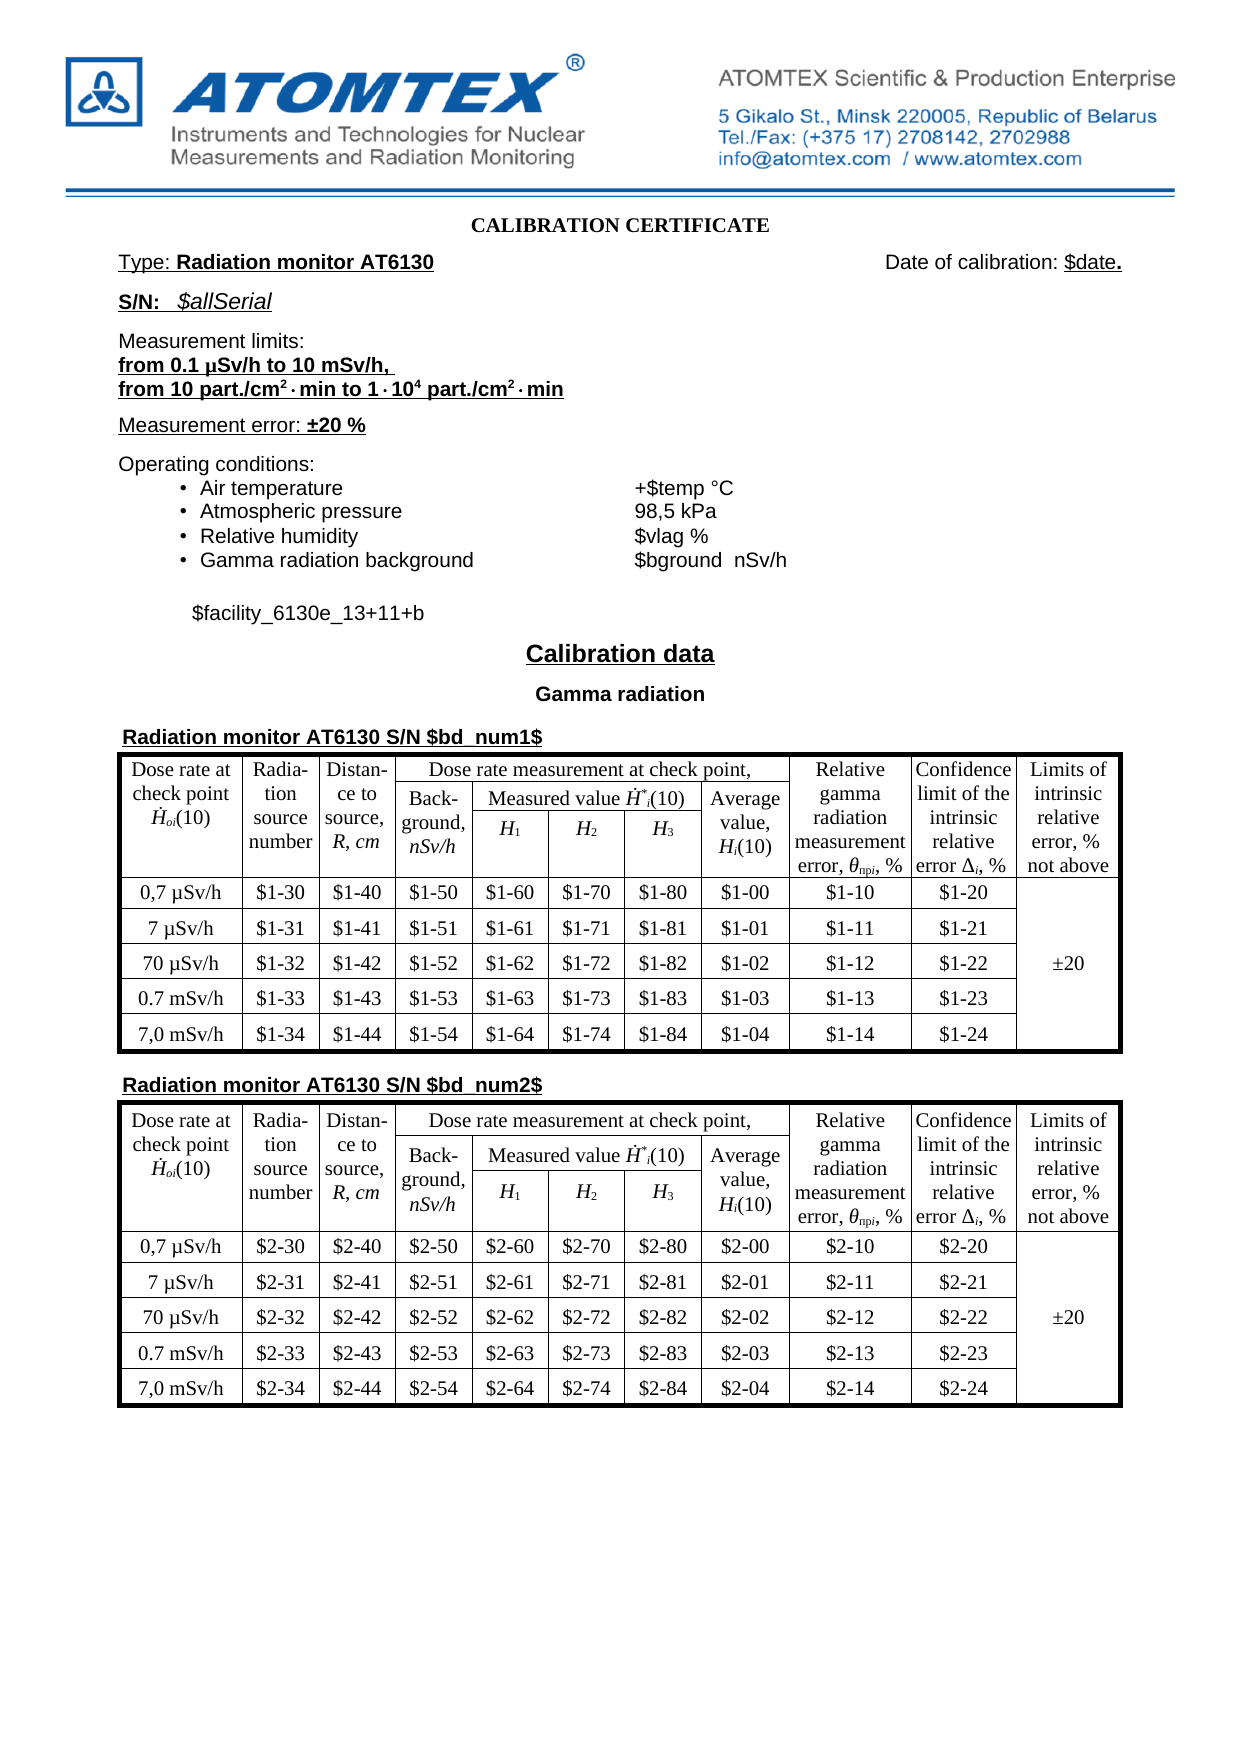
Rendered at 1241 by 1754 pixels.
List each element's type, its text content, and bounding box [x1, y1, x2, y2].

table_cell $1-80 [625, 878, 701, 907]
table_cell $1-40 [320, 878, 395, 907]
text Operating conditions: [118, 451, 1122, 475]
list Air temperature +$temp °C [179, 475, 1122, 499]
table_cell $1-52 [396, 944, 472, 978]
text Measurement error: ±20 % [118, 413, 1122, 437]
table_cell $2-04 [702, 1369, 789, 1403]
table_cell $1-32 [243, 944, 319, 978]
table_cell $2-43 [320, 1333, 395, 1367]
table_cell $2-22 [912, 1298, 1016, 1332]
table_cell $1-70 [549, 878, 624, 907]
table_cell $1-71 [549, 909, 624, 943]
table_cell $1-21 [912, 909, 1016, 943]
table_cell $2-14 [790, 1369, 911, 1403]
table_cell Limits of intrinsic relative error, % not above [1017, 1105, 1118, 1231]
text Measurement limits: [118, 329, 1122, 353]
text from 10 part./cm2min to 1104 part./cm2min [118, 377, 1122, 401]
table_cell Radia-tion source number [243, 757, 319, 877]
table_cell $2-51 [396, 1263, 472, 1297]
table_cell ±20 [1017, 878, 1118, 1049]
table_cell $2-82 [625, 1298, 701, 1332]
table_cell $1-22 [912, 944, 1016, 978]
table_cell $2-83 [625, 1333, 701, 1367]
table_cell 0,7 µSv/h [122, 878, 242, 907]
table_cell $1-24 [912, 1014, 1016, 1049]
table_cell $2-60 [473, 1232, 548, 1262]
table_cell 7,0 mSv/h [122, 1014, 242, 1049]
table_cell Dose rate at check point Ḣoi(10) [122, 1105, 242, 1231]
table_cell $1-01 [702, 909, 789, 943]
table_cell 7 µSv/h [122, 909, 242, 943]
table_cell $2-81 [625, 1263, 701, 1297]
table_cell H3 [625, 1171, 701, 1231]
table_cell $2-53 [396, 1333, 472, 1367]
table_cell Average value, Hi(10) [702, 782, 789, 877]
table_cell $2-73 [549, 1333, 624, 1367]
table_cell $1-12 [790, 944, 911, 978]
table_cell $1-54 [396, 1014, 472, 1049]
table_cell $2-50 [396, 1232, 472, 1262]
table_cell Dose rate measurement at check point, [396, 1105, 789, 1135]
table_cell $1-63 [473, 979, 548, 1013]
table_cell $2-54 [396, 1369, 472, 1403]
table_cell Distan-ce to source, R, сm [320, 1105, 395, 1231]
table_cell $2-74 [549, 1369, 624, 1403]
table_cell $1-10 [790, 878, 911, 907]
table_cell 0,7 µSv/h [122, 1232, 242, 1262]
table_cell $1-00 [702, 878, 789, 907]
table_cell 70 µSv/h [122, 944, 242, 978]
table_cell $1-14 [790, 1014, 911, 1049]
table_cell $2-70 [549, 1232, 624, 1262]
table_cell $2-84 [625, 1369, 701, 1403]
text Gamma radiation [118, 682, 1122, 706]
table_cell Limits of intrinsic relative error, % not above [1017, 757, 1118, 877]
table_cell $2-44 [320, 1369, 395, 1403]
table_cell $1-64 [473, 1014, 548, 1049]
table_cell $2-41 [320, 1263, 395, 1297]
table_cell $1-84 [625, 1014, 701, 1049]
table_cell $1-42 [320, 944, 395, 978]
table_cell $1-11 [790, 909, 911, 943]
table_cell 7,0 mSv/h [122, 1369, 242, 1403]
table_cell $1-50 [396, 878, 472, 907]
list Relative humidity $vlag % [179, 523, 1122, 547]
table_cell $2-34 [243, 1369, 319, 1403]
table_cell H1 [473, 1171, 548, 1231]
table_cell $2-33 [243, 1333, 319, 1367]
table_cell $2-23 [912, 1333, 1016, 1367]
table_cell 7 µSv/h [122, 1263, 242, 1297]
table_cell $1-41 [320, 909, 395, 943]
table_cell $2-10 [790, 1232, 911, 1262]
table_header Radiation monitor AT6130 S/N $bd_num1$ [119, 706, 1121, 752]
table_cell $2-40 [320, 1232, 395, 1262]
table_cell H1 [473, 811, 548, 877]
table_cell Average value, Hi(10) [702, 1136, 789, 1231]
table_cell $2-80 [625, 1232, 701, 1262]
table_cell $2-12 [790, 1298, 911, 1332]
table_cell H3 [625, 811, 701, 877]
table_cell $2-30 [243, 1232, 319, 1262]
table_cell Distan-ce to source, R, сm [320, 757, 395, 877]
text $facility_6130e_13+11+b [118, 600, 1122, 624]
table_cell $1-83 [625, 979, 701, 1013]
table_cell Confidence limit of the intrinsic relative error Δi, % [912, 1105, 1016, 1231]
table_cell Dose rate measurement at check point, [396, 757, 789, 781]
table_cell Relative gamma radiation measurement error, θпрi, % [790, 1105, 911, 1231]
table_cell 70 µSv/h [122, 1298, 242, 1332]
table_cell Confidence limit of the intrinsic relative error Δi, % [912, 757, 1016, 877]
table_cell 0.7 mSv/h [122, 979, 242, 1013]
text Type: Radiation monitor AT6130 Date of calibration: $date. [118, 250, 1122, 274]
table_cell $1-23 [912, 979, 1016, 1013]
list Gamma radiation background $bground nSv/h [179, 547, 1122, 572]
table_cell $1-04 [702, 1014, 789, 1049]
table_cell $2-63 [473, 1333, 548, 1367]
table_cell $1-13 [790, 979, 911, 1013]
text from 0.1 µSv/h to 10 mSv/h, [118, 353, 1122, 377]
table_cell Radia-tion source number [243, 1105, 319, 1231]
table_cell $2-52 [396, 1298, 472, 1332]
table_cell ±20 [1017, 1232, 1118, 1403]
table_cell H2 [549, 1171, 624, 1231]
table_cell Back-ground, nSv/h [396, 782, 472, 877]
table_cell $2-20 [912, 1232, 1016, 1262]
table_cell $2-72 [549, 1298, 624, 1332]
table_cell $2-71 [549, 1263, 624, 1297]
text S/N: $allSerial [118, 288, 1122, 314]
table_cell H2 [549, 811, 624, 877]
table_cell $2-03 [702, 1333, 789, 1367]
table_cell $1-72 [549, 944, 624, 978]
table_cell $2-24 [912, 1369, 1016, 1403]
table_cell 0.7 mSv/h [122, 1333, 242, 1367]
table_cell $2-00 [702, 1232, 789, 1262]
table_cell $2-13 [790, 1333, 911, 1367]
table_cell $1-61 [473, 909, 548, 943]
table_cell $2-32 [243, 1298, 319, 1332]
table_cell $2-42 [320, 1298, 395, 1332]
table_cell $1-43 [320, 979, 395, 1013]
table_cell $1-62 [473, 944, 548, 978]
table_cell $1-73 [549, 979, 624, 1013]
table_cell $1-74 [549, 1014, 624, 1049]
table_cell $1-53 [396, 979, 472, 1013]
table_cell Dose rate at check point Ḣoi(10) [122, 757, 242, 877]
table_header Radiation monitor AT6130 S/N $bd_num2$ [119, 1054, 1121, 1100]
table_cell $1-44 [320, 1014, 395, 1049]
table_cell $1-34 [243, 1014, 319, 1049]
table_cell $2-02 [702, 1298, 789, 1332]
table_cell $2-62 [473, 1298, 548, 1332]
table_cell Back-ground, nSv/h [396, 1136, 472, 1231]
table_cell $1-60 [473, 878, 548, 907]
table_cell $1-33 [243, 979, 319, 1013]
table_cell $1-81 [625, 909, 701, 943]
table_cell $1-30 [243, 878, 319, 907]
table_cell $2-01 [702, 1263, 789, 1297]
table_cell Measured value Ḣ*i(10) [473, 782, 701, 810]
table_cell Measured value Ḣ*i(10) [473, 1136, 701, 1170]
table_cell $2-64 [473, 1369, 548, 1403]
table_cell $2-61 [473, 1263, 548, 1297]
table_cell $1-82 [625, 944, 701, 978]
list Atmospheric pressure 98,5 kPa [179, 499, 1122, 523]
table_cell $1-20 [912, 878, 1016, 907]
text Calibration data [118, 639, 1122, 667]
text CALIBRATION CERTIFICATE [118, 214, 1122, 237]
table_cell $1-02 [702, 944, 789, 978]
table_cell $2-31 [243, 1263, 319, 1297]
table_cell $2-21 [912, 1263, 1016, 1297]
table_cell Relative gamma radiation measurement error, θпрi, % [790, 757, 911, 877]
table_cell $1-31 [243, 909, 319, 943]
table_cell $2-11 [790, 1263, 911, 1297]
table_cell $1-51 [396, 909, 472, 943]
table_cell $1-03 [702, 979, 789, 1013]
